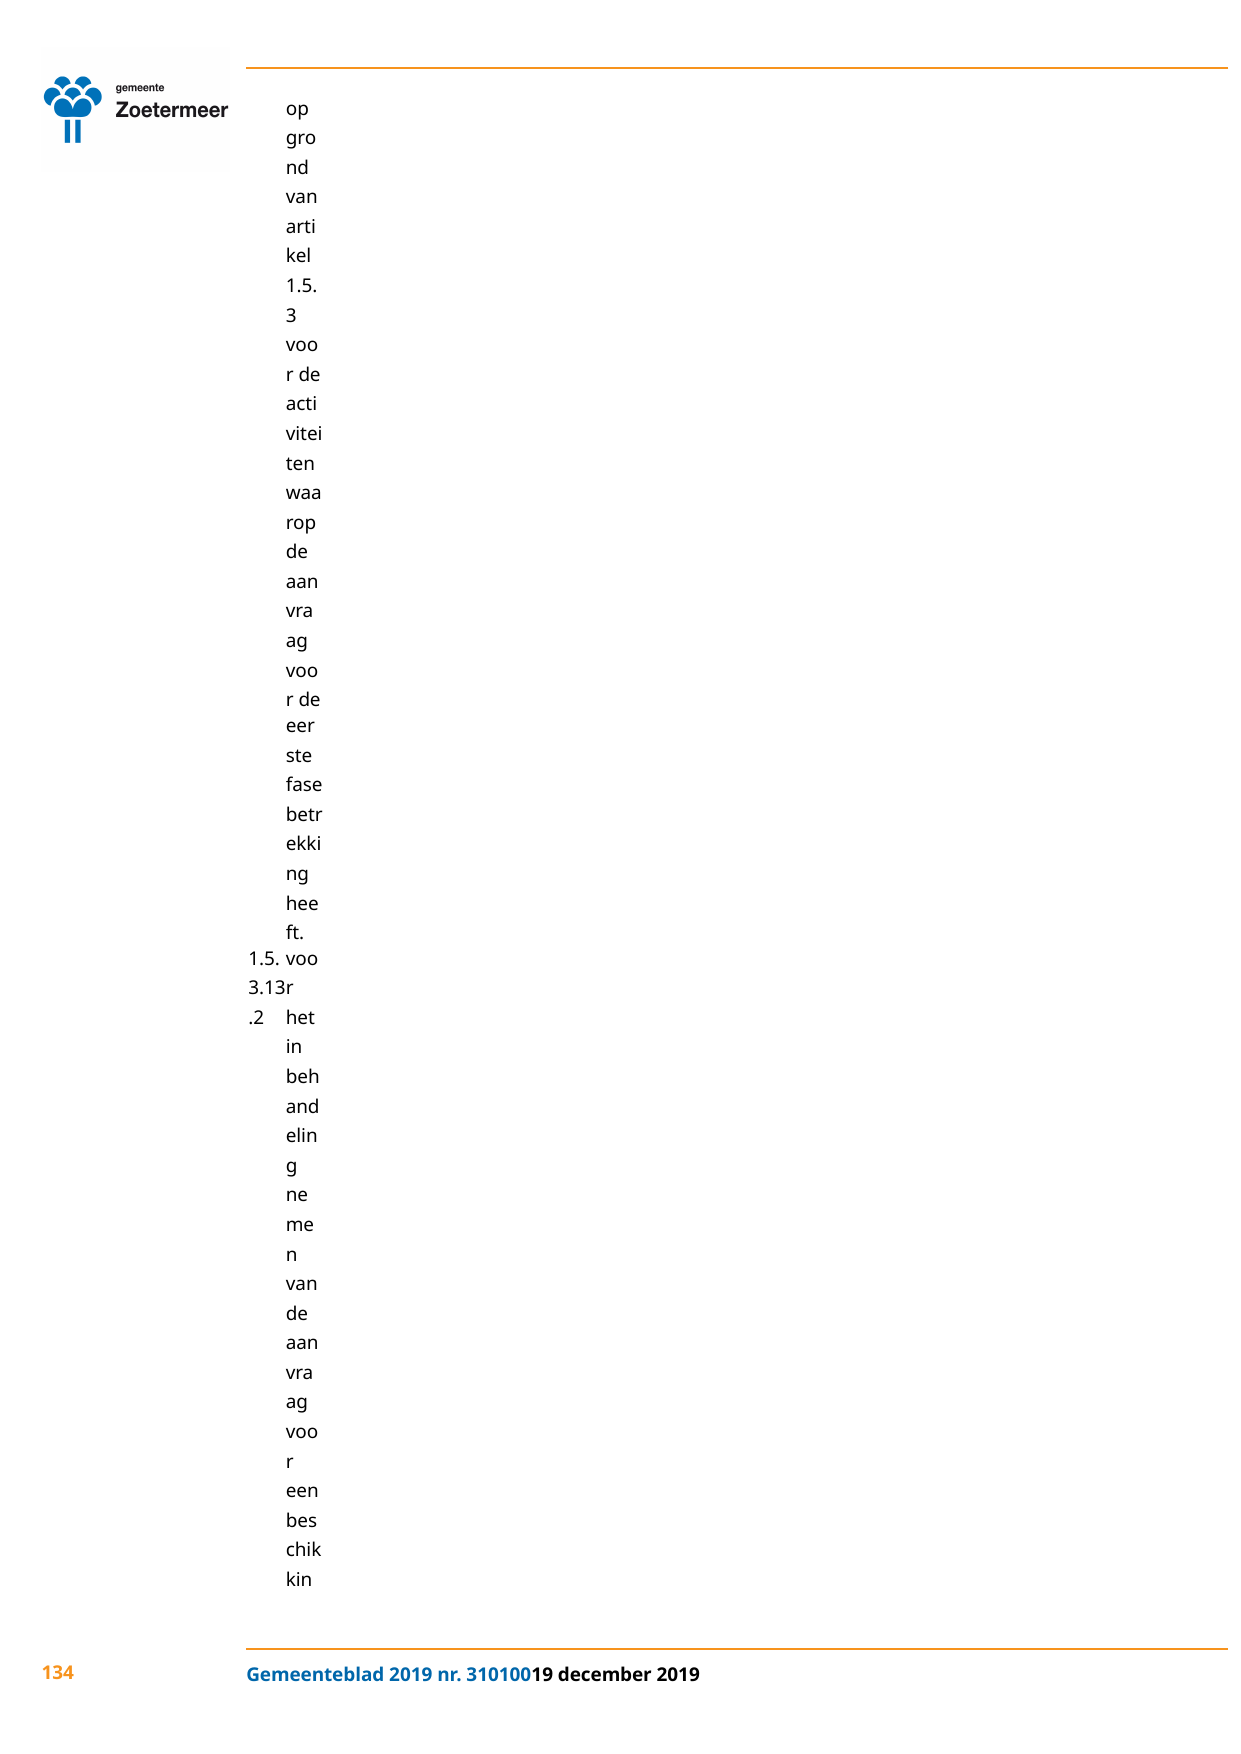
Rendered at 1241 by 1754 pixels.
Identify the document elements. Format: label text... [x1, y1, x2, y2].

table_cell eerste fase betrekking heeft. [286, 712, 323, 945]
table_cell op grond van artikel 1.5.3 voor de activiteiten waarop de aanvraag voor de [286, 95, 323, 712]
table_cell [323, 95, 361, 712]
table_cell [361, 945, 398, 1592]
table_cell [361, 95, 398, 712]
table_cell [323, 712, 361, 945]
table_cell [323, 945, 361, 1592]
table_cell [361, 712, 398, 945]
table_cell 1.5.3.13.2 [248, 945, 286, 1592]
picture [41, 47, 231, 172]
table_cell voor het in behandeling nemen van de aanvraag voor een beschikkin [286, 945, 323, 1592]
table_cell [248, 712, 286, 945]
table_cell [248, 95, 286, 712]
